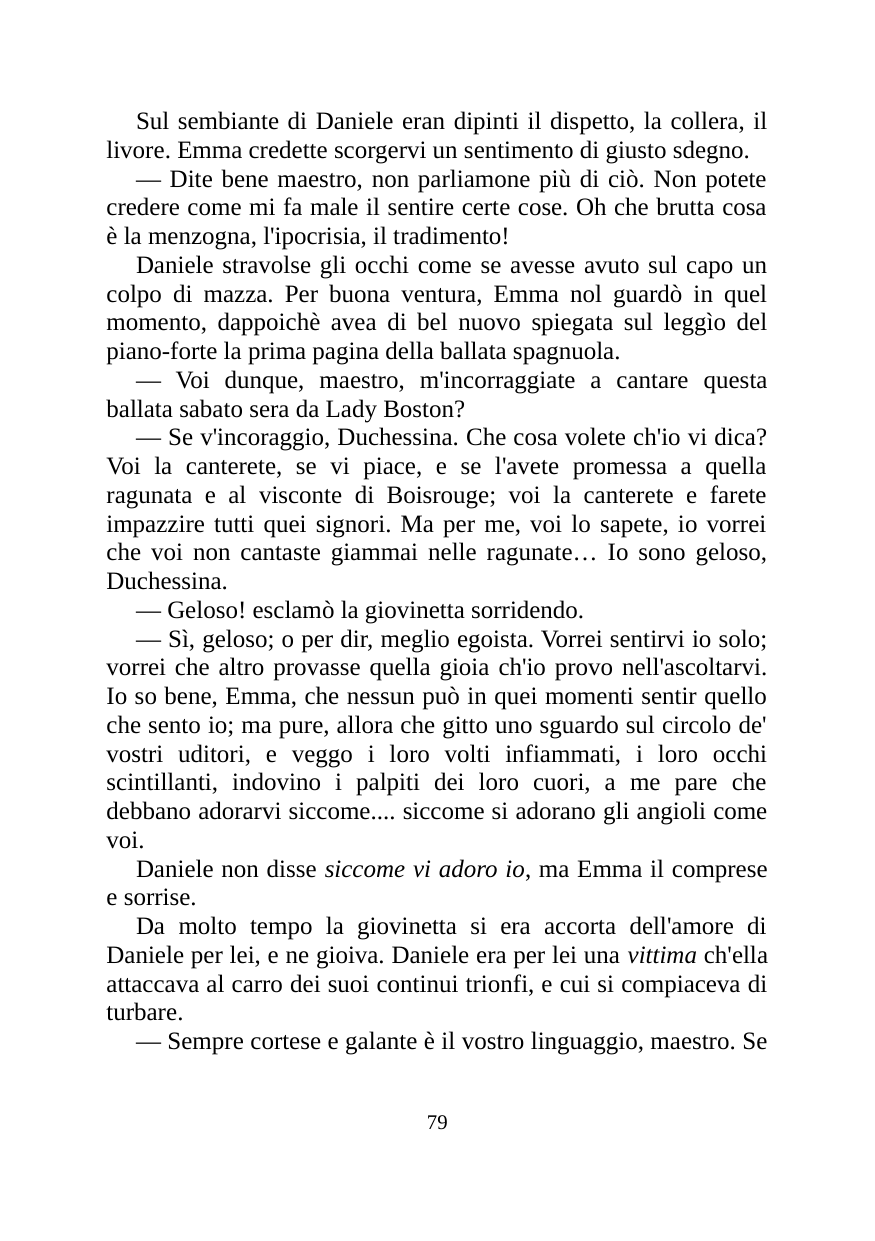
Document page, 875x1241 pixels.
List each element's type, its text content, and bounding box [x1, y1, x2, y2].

text — Sì, geloso; o per dir, meglio egoista. Vorrei sentirvi io solo; vorrei che altro provasse quella gioia ch'io provo nell'ascoltarvi. Io so bene, Emma, che nessun può in quei momenti sentir quello che sento io; ma pure, allora che gitto uno sguardo sul circolo de' vostri uditori, e veggo i loro volti infiammati, i loro occhi scintillanti, indovino i palpiti dei loro cuori, a me pare che debbano adorarvi siccome.... siccome si adorano gli angioli come voi. [106, 624, 768, 854]
text — Geloso! esclamò la giovinetta sorridendo. [106, 595, 768, 624]
text — Se v'incoraggio, Duchessina. Che cosa volete ch'io vi dica? Voi la canterete, se vi piace, e se l'avete promessa a quella ragunata e al visconte di Boisrouge; voi la canterete e farete impazzire tutti quei signori. Ma per me, voi lo sapete, io vorrei che voi non cantaste giammai nelle ragunate… Io sono geloso, Duchessina. [106, 422, 768, 595]
text Daniele non disse siccome vi adoro io, ma Emma il comprese e sorrise. [106, 854, 768, 911]
text Da molto tempo la giovinetta si era accorta dell'amore di Daniele per lei, e ne gioiva. Daniele era per lei una vittima ch'ella attaccava al carro dei suoi continui trionfi, e cui si compiaceva di turbare. [106, 911, 768, 1026]
text — Sempre cortese e galante è il vostro linguaggio, maestro. Se [106, 1026, 768, 1055]
text — Dite bene maestro, non parliamone più di ciò. Non potete credere come mi fa male il sentire certe cose. Oh che brutta cosa è la menzogna, l'ipocrisia, il tradimento! [106, 164, 768, 250]
text — Voi dunque, maestro, m'incorraggiate a cantare questa ballata sabato sera da Lady Boston? [106, 365, 768, 422]
text Daniele stravolse gli occhi come se avesse avuto sul capo un colpo di mazza. Per buona ventura, Emma nol guardò in quel momento, dappoichè avea di bel nuovo spiegata sul leggìo del piano-forte la prima pagina della ballata spagnuola. [106, 250, 768, 365]
text Sul sembiante di Daniele eran dipinti il dispetto, la collera, il livore. Emma credette scorgervi un sentimento di giusto sdegno. [106, 106, 768, 164]
